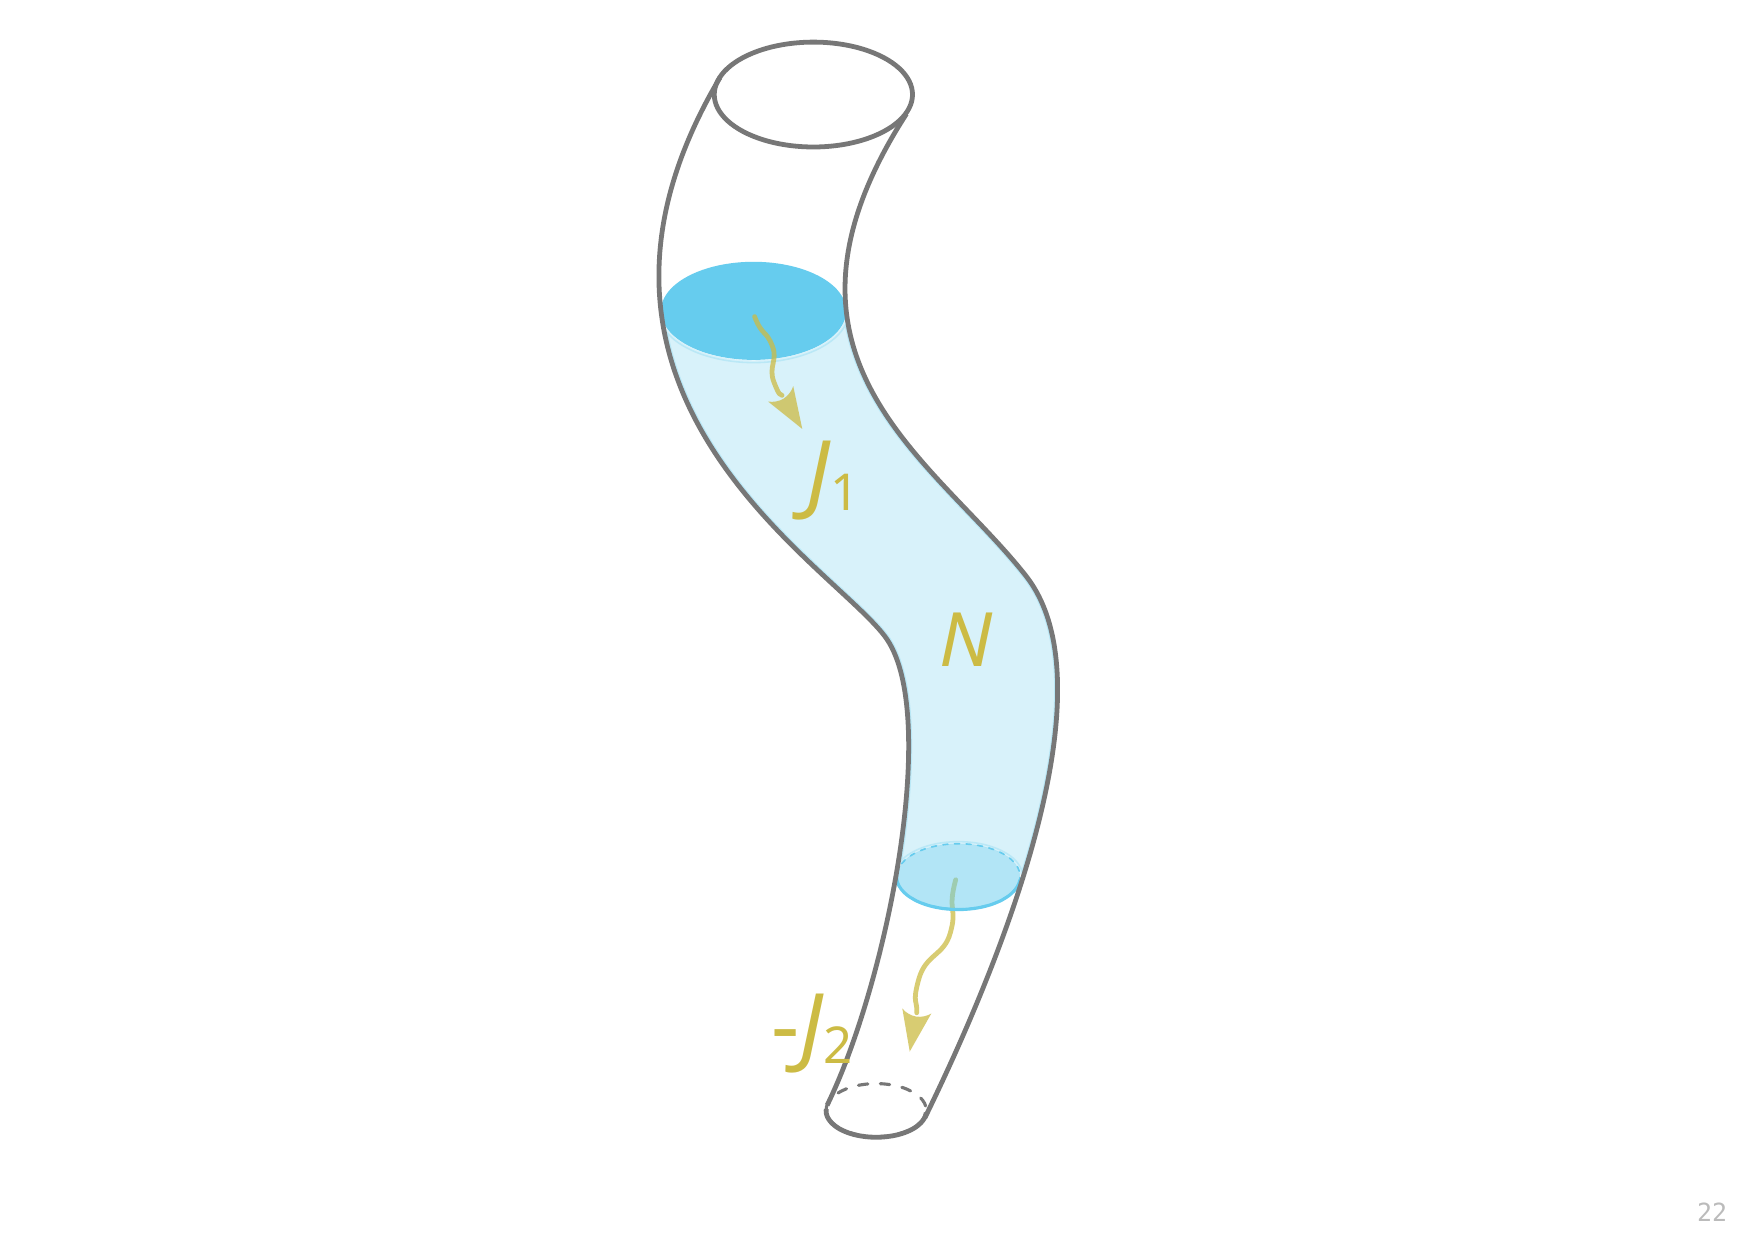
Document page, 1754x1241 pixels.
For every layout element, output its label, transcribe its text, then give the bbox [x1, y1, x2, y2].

text_box N [925, 579, 1014, 670]
text_box -J2 [756, 955, 871, 1058]
text_box [663, 261, 1055, 909]
text_box J1 [791, 402, 876, 505]
